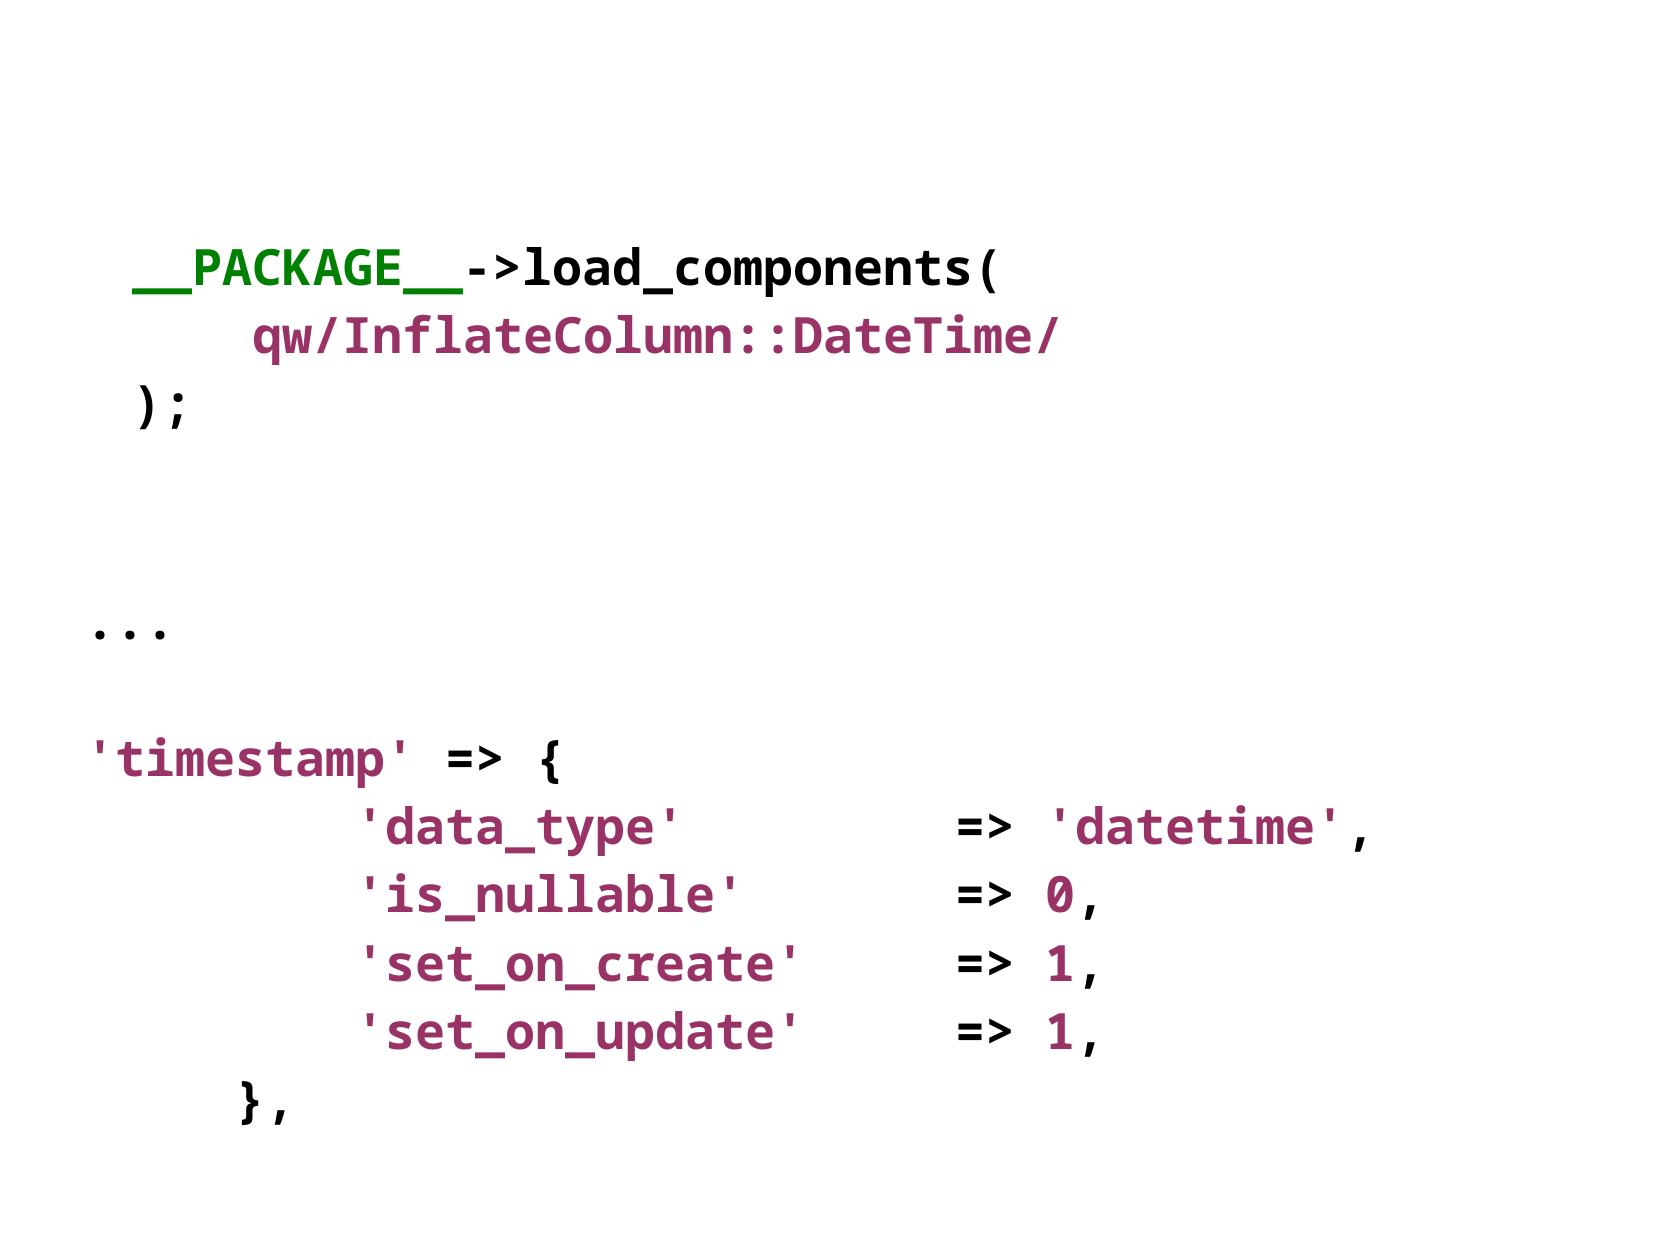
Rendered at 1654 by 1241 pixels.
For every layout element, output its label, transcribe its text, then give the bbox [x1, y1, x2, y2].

text_box __PACKAGE__->load_components( qw/InflateColumn::DateTime/ ); [118, 224, 1264, 458]
text_box ... 'timestamp' => { 'data_type' => 'datetime', 'is_nullable' => 0, 'set_on_create' => 1, 'set_on_update' => 1, }, [70, 578, 1524, 1108]
